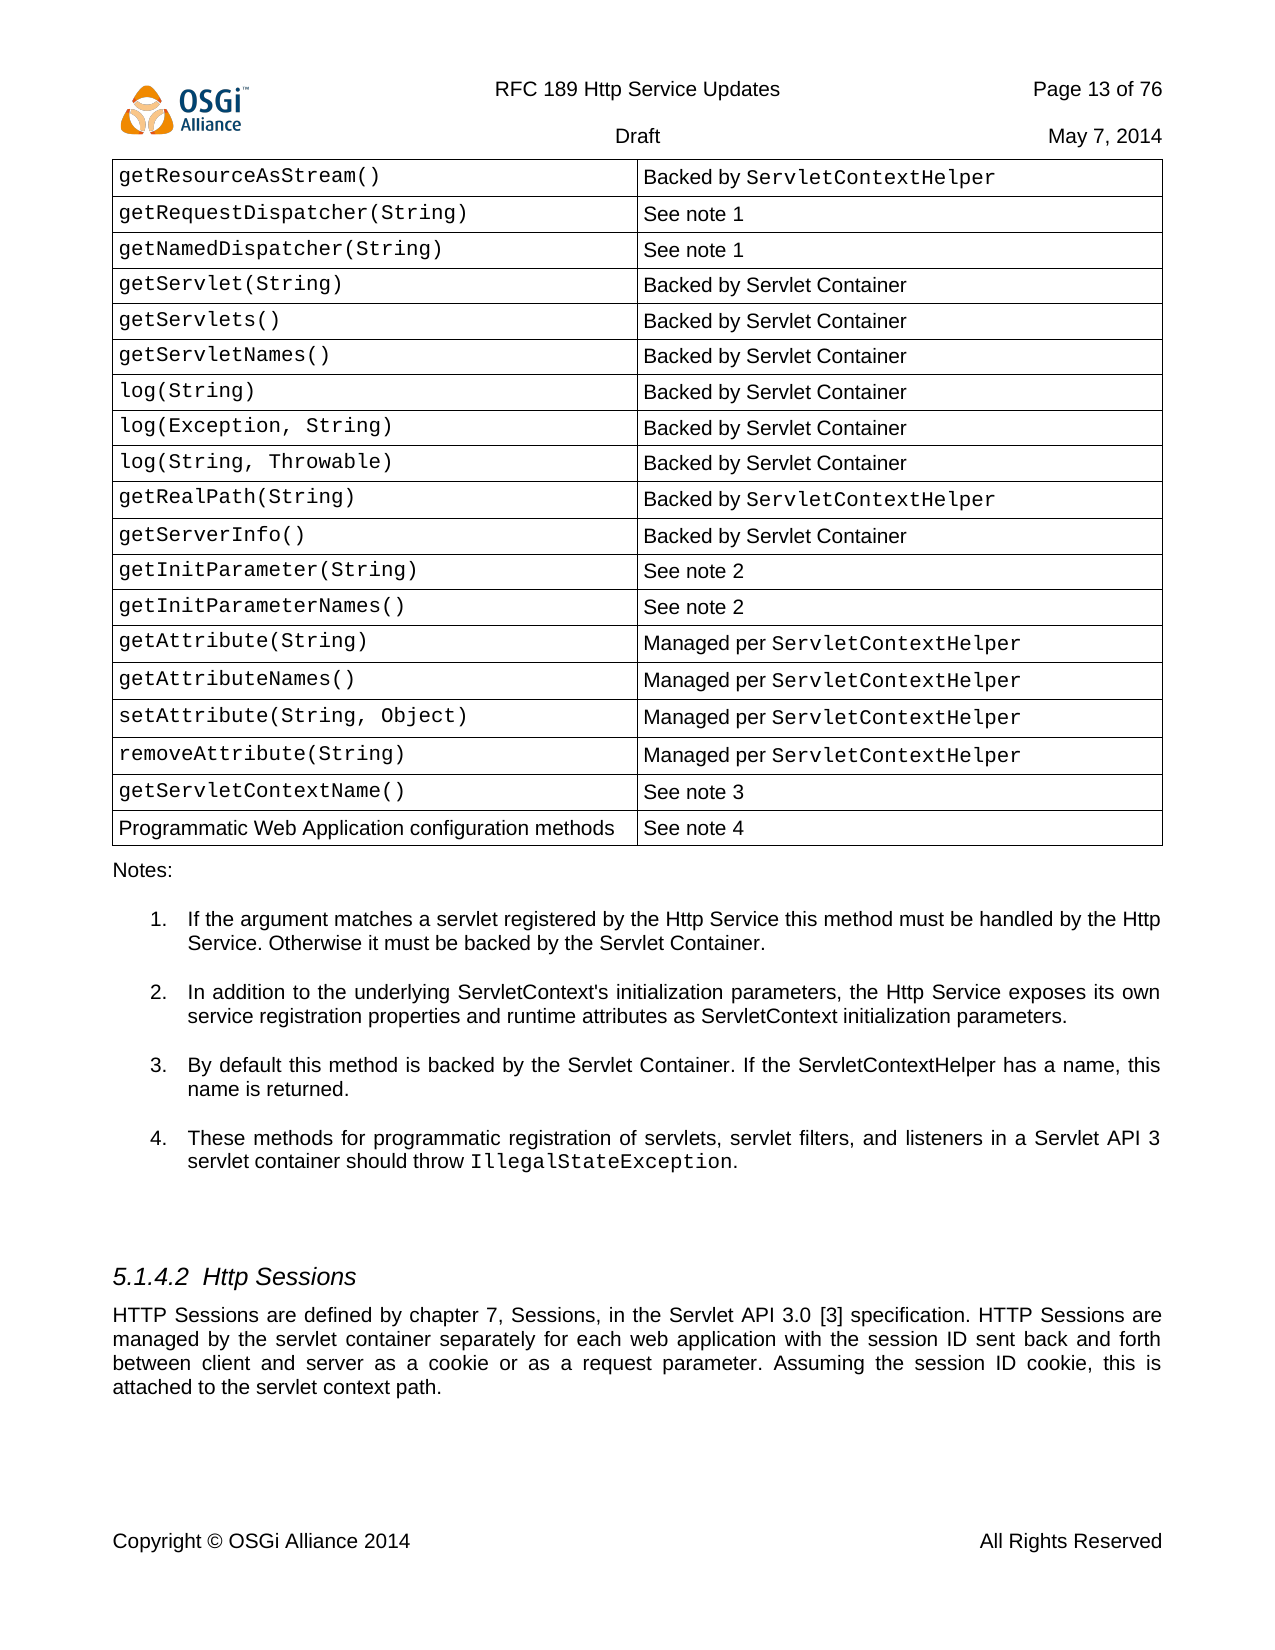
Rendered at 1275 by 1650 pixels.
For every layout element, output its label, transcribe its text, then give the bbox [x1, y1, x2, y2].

table_cell log(String) [113, 375, 637, 409]
table_cell Managed per ServletContextHelper [638, 626, 1162, 662]
table_cell Managed per ServletContextHelper [638, 738, 1162, 774]
table_cell Managed per ServletContextHelper [638, 663, 1162, 699]
list In addition to the underlying ServletContext's initialization parameters, the Http Service exposes its own service registration properties and runtime attributes as ServletContext initialization parameters. [150, 979, 1162, 1027]
table_cell Managed per ServletContextHelper [638, 700, 1162, 737]
table_cell log(Exception, String) [113, 411, 637, 445]
table_cell Backed by Servlet Container [638, 446, 1162, 481]
table_cell getAttribute(String) [113, 626, 637, 662]
text HTTP Sessions are defined by chapter 7, Sessions, in the Servlet API 3.0 [3]. specification. HTTP Sessions are managed by the servlet container separately for each web application with the session ID sent back and forth between client and server as a cookie or as a request parameter. Assuming the session ID cookie, this is attached to the servlet context path. [112, 1303, 1162, 1399]
table_cell See note 1. [638, 233, 1162, 267]
text Notes: [112, 858, 1162, 882]
table_cell See note 2. [638, 555, 1162, 589]
table_cell getRealPath(String) [113, 482, 637, 518]
table_cell Backed by Servlet Container [638, 269, 1162, 303]
picture [113, 78, 257, 142]
table_cell Backed by ServletContextHelper [638, 160, 1162, 196]
list By default this method is backed by the Servlet Container. If the ServletContextHelper has a name, this name is returned. [150, 1052, 1162, 1100]
table_cell Backed by Servlet Container [638, 411, 1162, 445]
table_cell getInitParameterNames() [113, 590, 637, 624]
table_cell Backed by Servlet Container [638, 340, 1162, 374]
table_cell See note 3. [638, 775, 1162, 809]
table_cell getAttributeNames() [113, 663, 637, 699]
table_cell Programmatic Web Application configuration methods [113, 811, 637, 845]
table_cell See note 4. [638, 811, 1162, 845]
table_cell getServletContextName() [113, 775, 637, 809]
table_cell log(String, Throwable) [113, 446, 637, 481]
table_cell getServlets() [113, 304, 637, 338]
table_cell setAttribute(String, Object) [113, 700, 637, 737]
table_cell Backed by ServletContextHelper [638, 482, 1162, 518]
table_cell getRequestDispatcher(String) [113, 197, 637, 232]
table_cell Backed by Servlet Container [638, 304, 1162, 338]
table_cell getServletNames() [113, 340, 637, 374]
table_cell getNamedDispatcher(String) [113, 233, 637, 267]
table_cell getInitParameter(String) [113, 555, 637, 589]
list These methods for programmatic registration of servlets, servlet filters, and listeners in a Servlet API 3 servlet container should throw IllegalStateException. [150, 1125, 1162, 1175]
table_cell getServerInfo() [113, 519, 637, 553]
table_cell Backed by Servlet Container [638, 519, 1162, 553]
table_cell getServlet(String) [113, 269, 637, 303]
list If the argument matches a servlet registered by the Http Service this method must be handled by the Http Service. Otherwise it must be backed by the Servlet Container. [150, 907, 1162, 954]
table_cell removeAttribute(String) [113, 738, 637, 774]
table_cell See note 1. [638, 197, 1162, 232]
table_cell getResourceAsStream() [113, 160, 637, 196]
table_cell Backed by Servlet Container [638, 375, 1162, 409]
subtitle Http Sessions [112, 1262, 1162, 1290]
table_cell See note 2. [638, 590, 1162, 624]
